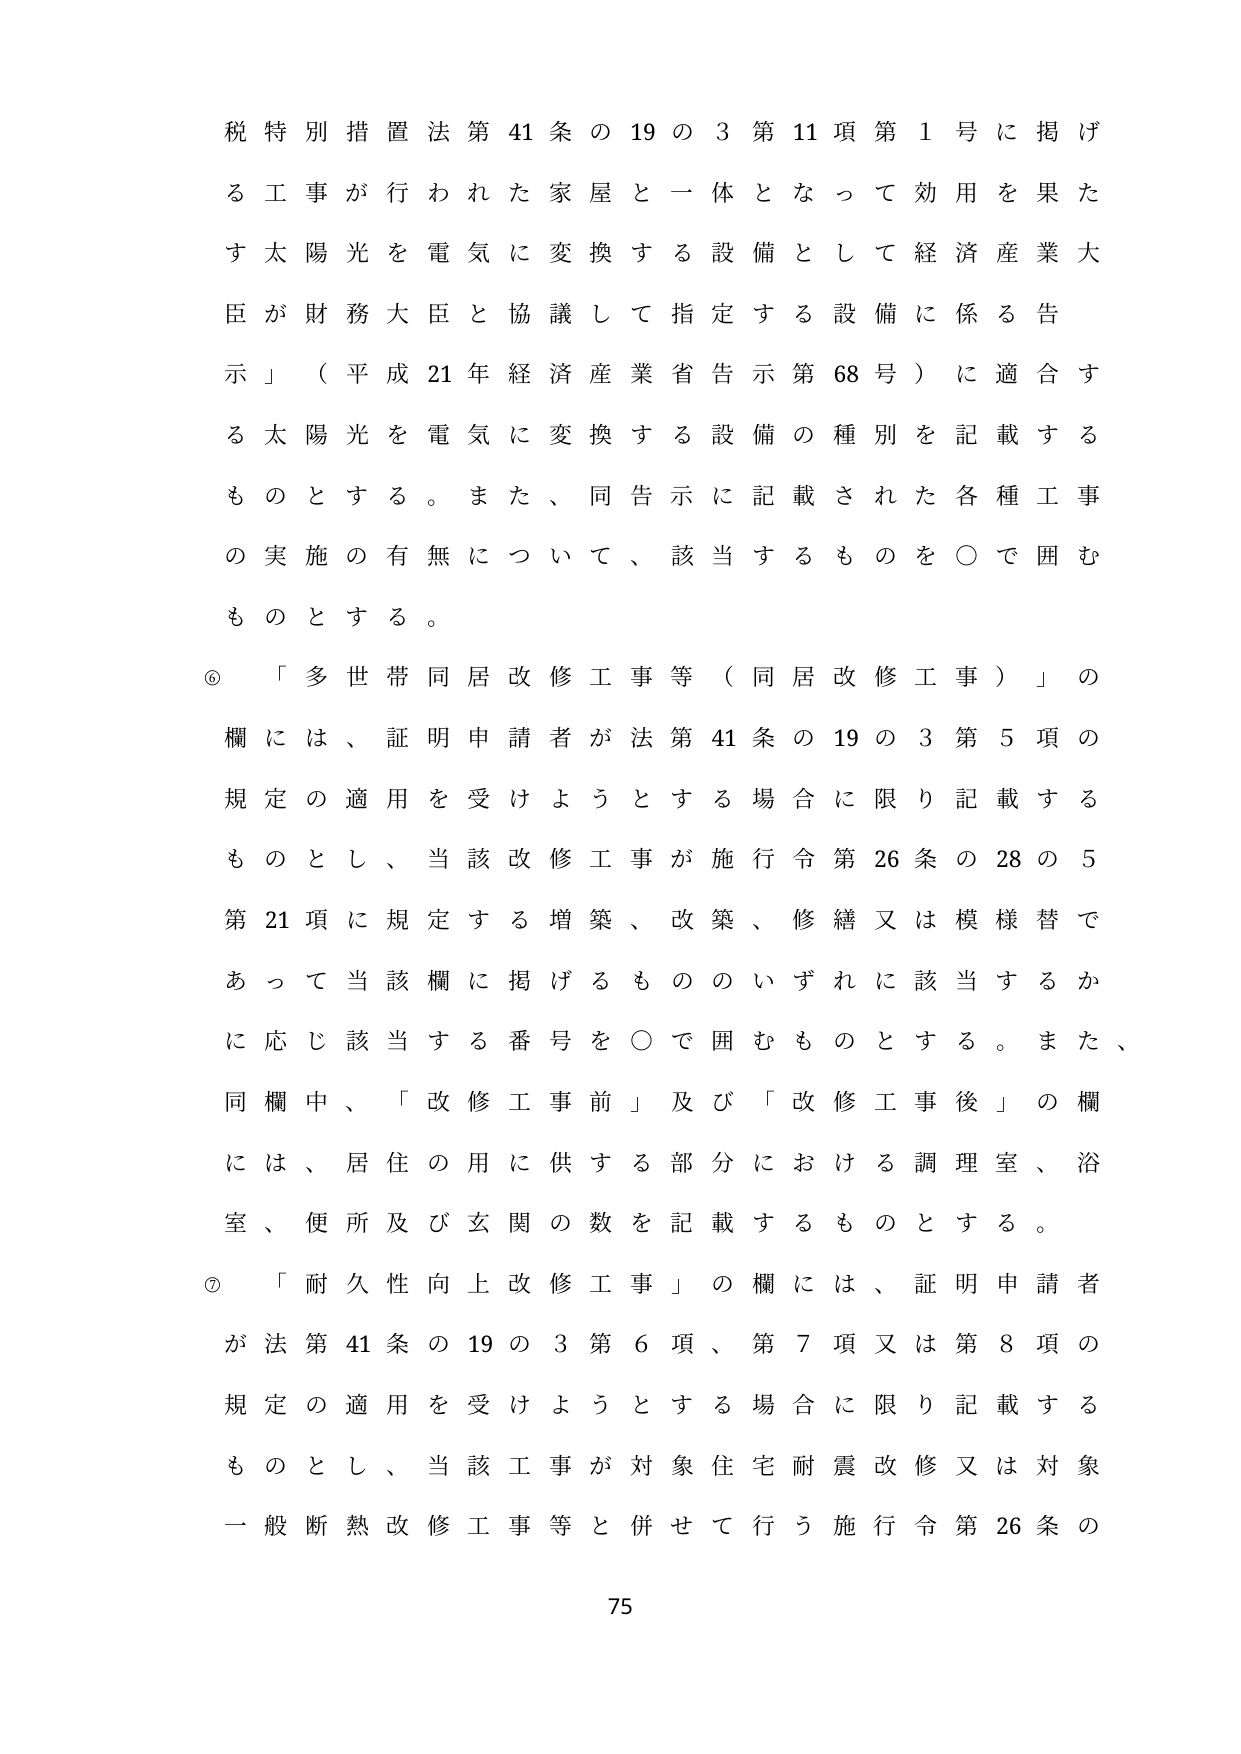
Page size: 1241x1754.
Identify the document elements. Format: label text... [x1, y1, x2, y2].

text ⑥ 「多世帯同居改修工事等（同居改修工事）」の欄には、証明申請者が法第41条の19の３第５項の規定の適用を受けようとする場合に限り記載するものとし、当該改修工事が施行令第26条の28の５第21項に規定する増築、改築、修繕又は模様替であって当該欄に掲げるもののいずれに該当するかに応じ該当する番号を○で囲むものとする。また、同欄中、「改修工事前」及び「改修工事後」の欄には、居住の用に供する部分における調理室、浴室、便所及び玄関の数を記載するものとする。 [195, 646, 1138, 1252]
text ⑦ 「耐久性向上改修工事」の欄には、証明申請者が法第41条の19の３第６項、第７項又は第８項の規定の適用を受けようとする場合に限り記載するものとし、当該工事が対象住宅耐震改修又は対象一般断熱改修工事等と併せて行う施行令第26条の [195, 1252, 1138, 1555]
text 税特別措置法第41条の19の３第11項第１号に掲げる工事が行われた家屋と一体となって効用を果たす太陽光を電気に変換する設備として経済産業大臣が財務大臣と協議して指定する設備に係る告示」（平成21年経済産業省告示第68号）に適合する太陽光を電気に変換する設備の種別を記載するものとする。また、同告示に記載された各種工事の実施の有無について、該当するものを○で囲むものとする。 [193, 100, 1138, 646]
